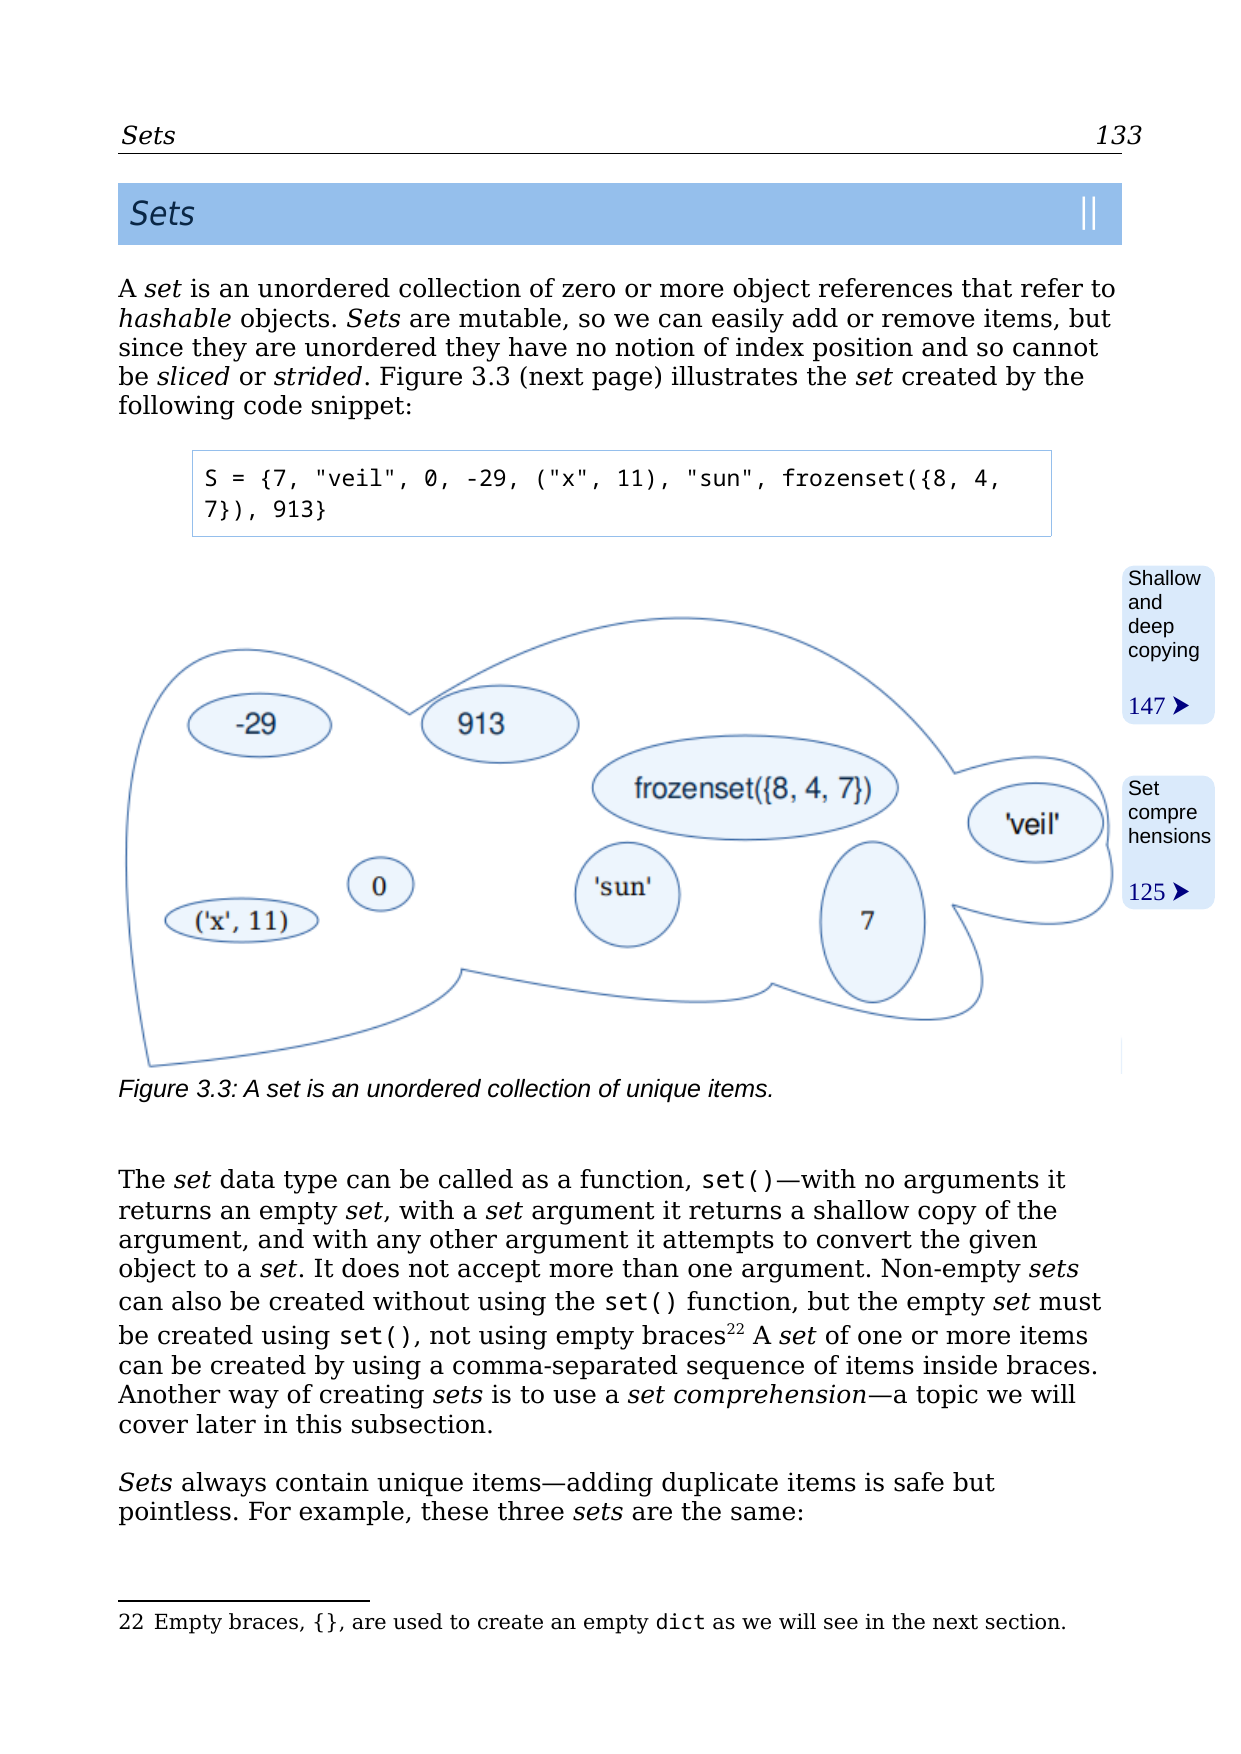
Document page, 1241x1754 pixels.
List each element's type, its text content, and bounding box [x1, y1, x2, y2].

text The set data type can be called as a function, set()—with no arguments it returns an empty set, with a set argument it returns a shallow copy of the argument, and with any other argument it attempts to convert the given object to a set. It does not accept more than one argument. Non-empty sets can also be created without using the set() function, but the empty set must be created using set(), not using empty braces A set of one or more items can be created by using a comma-separated sequence of items inside braces. Another way of creating sets is to use a set comprehension—a topic we will cover later in this subsection. [118, 1103, 1122, 1439]
text Figure 3.3: A set is an unordered collection of unique items. [118, 1074, 1122, 1103]
text Empty braces, {}, are used to create an empty dict as we will see in the next section. [118, 1607, 1122, 1636]
text A set is an unordered collection of zero or more object references that refer to hashable objects. Sets are mutable, so we can easily add or remove items, but since they are unordered they have no notion of index position and so cannot be sliced or strided. Figure 3.3 (next page) illustrates the set created by the following code snippet: [118, 274, 1122, 420]
picture [118, 565, 1123, 1074]
subtitle Sets [118, 183, 1122, 245]
text Sets always contain unique items—adding duplicate items is safe but pointless. For example, these three sets are the same: [118, 1468, 1122, 1527]
text S = {7, "veil", 0, -29, ("x", 11), "sun", frozenset({8, 4, 7}), 913} [193, 451, 1051, 536]
text || [1063, 191, 1098, 230]
